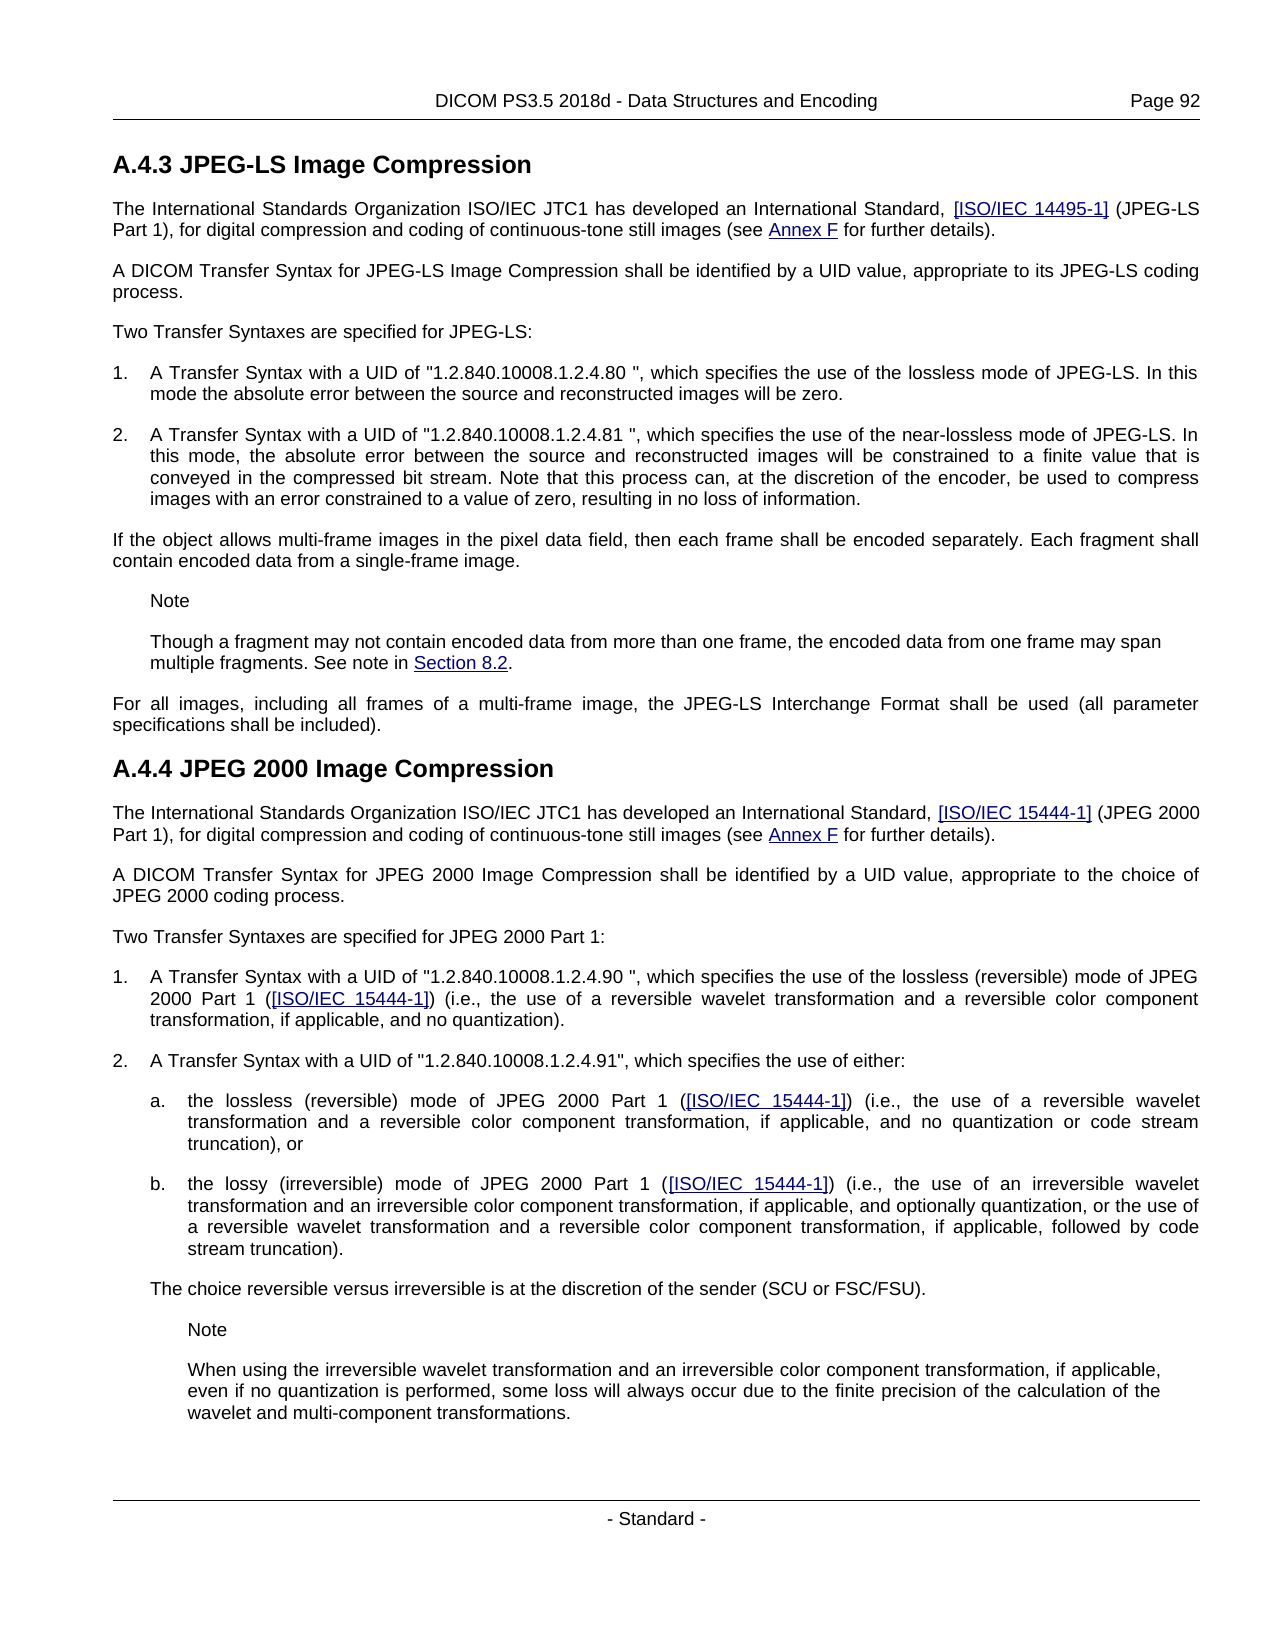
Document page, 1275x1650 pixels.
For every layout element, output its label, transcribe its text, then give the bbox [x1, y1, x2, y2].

list Note [150, 1318, 1162, 1340]
list the lossy (irreversible) mode of JPEG 2000 Part 1 ([ISO/IEC 15444-1]) (i.e., the use of an irreversible wavelet transformation and an irreversible color component transformation, if applicable, and optionally quantization, or the use of a reversible wavelet transformation and a reversible color component transformation, if applicable, followed by code stream truncation). [150, 1173, 1200, 1259]
text The International Standards Organization ISO/IEC JTC1 has developed an International Standard, [ISO/IEC 15444-1] (JPEG 2000 Part 1), for digital compression and coding of continuous-tone still images (see Annex F for further details). [112, 802, 1200, 845]
list A Transfer Syntax with a UID of "1.2.840.10008.1.2.4.91", which specifies the use of either: [112, 1049, 1200, 1071]
list A Transfer Syntax with a UID of "1.2.840.10008.1.2.4.90 ", which specifies the use of the lossless (reversible) mode of JPEG 2000 Part 1 ([ISO/IEC 15444-1]) (i.e., the use of a reversible wavelet transformation and a reversible color component transformation, if applicable, and no quantization). [112, 966, 1200, 1031]
text Though a fragment may not contain encoded data from more than one frame, the encoded data from one frame may span multiple fragments. See note in Section 8.2. [150, 631, 1162, 674]
text Two Transfer Syntaxes are specified for JPEG-LS: [112, 321, 1200, 343]
text A DICOM Transfer Syntax for JPEG 2000 Image Compression shall be identified by a UID value, appropriate to the choice of JPEG 2000 coding process. [112, 864, 1200, 907]
text Two Transfer Syntaxes are specified for JPEG 2000 Part 1: [112, 926, 1200, 947]
text For all images, including all frames of a multi-frame image, the JPEG-LS Interchange Format shall be used (all parameter specifications shall be included). [112, 692, 1200, 736]
text A DICOM Transfer Syntax for JPEG-LS Image Compression shall be identified by a UID value, appropriate to its JPEG-LS coding process. [112, 259, 1200, 302]
text A.4.3 JPEG-LS Image Compression [112, 150, 1200, 179]
text Note [150, 590, 1162, 612]
text A.4.4 JPEG 2000 Image Compression [112, 754, 1200, 783]
list The choice reversible versus irreversible is at the discretion of the sender (SCU or FSC/FSU). [112, 1278, 1200, 1300]
list A Transfer Syntax with a UID of "1.2.840.10008.1.2.4.80 ", which specifies the use of the lossless mode of JPEG-LS. In this mode the absolute error between the source and reconstructed images will be zero. [112, 362, 1200, 405]
list the lossless (reversible) mode of JPEG 2000 Part 1 ([ISO/IEC 15444-1]) (i.e., the use of a reversible wavelet transformation and a reversible color component transformation, if applicable, and no quantization or code stream truncation), or [150, 1090, 1200, 1154]
list When using the irreversible wavelet transformation and an irreversible color component transformation, if applicable, even if no quantization is performed, some loss will always occur due to the finite precision of the calculation of the wavelet and multi-component transformations. [150, 1359, 1162, 1423]
text The International Standards Organization ISO/IEC JTC1 has developed an International Standard, [ISO/IEC 14495-1] (JPEG-LS Part 1), for digital compression and coding of continuous-tone still images (see Annex F for further details). [112, 197, 1200, 241]
list A Transfer Syntax with a UID of "1.2.840.10008.1.2.4.81 ", which specifies the use of the near-lossless mode of JPEG-LS. In this mode, the absolute error between the source and reconstructed images will be constrained to a finite value that is conveyed in the compressed bit stream. Note that this process can, at the discretion of the encoder, be used to compress images with an error constrained to a value of zero, resulting in no loss of information. [112, 423, 1200, 510]
text If the object allows multi-frame images in the pixel data field, then each frame shall be encoded separately. Each fragment shall contain encoded data from a single-frame image. [112, 528, 1200, 572]
